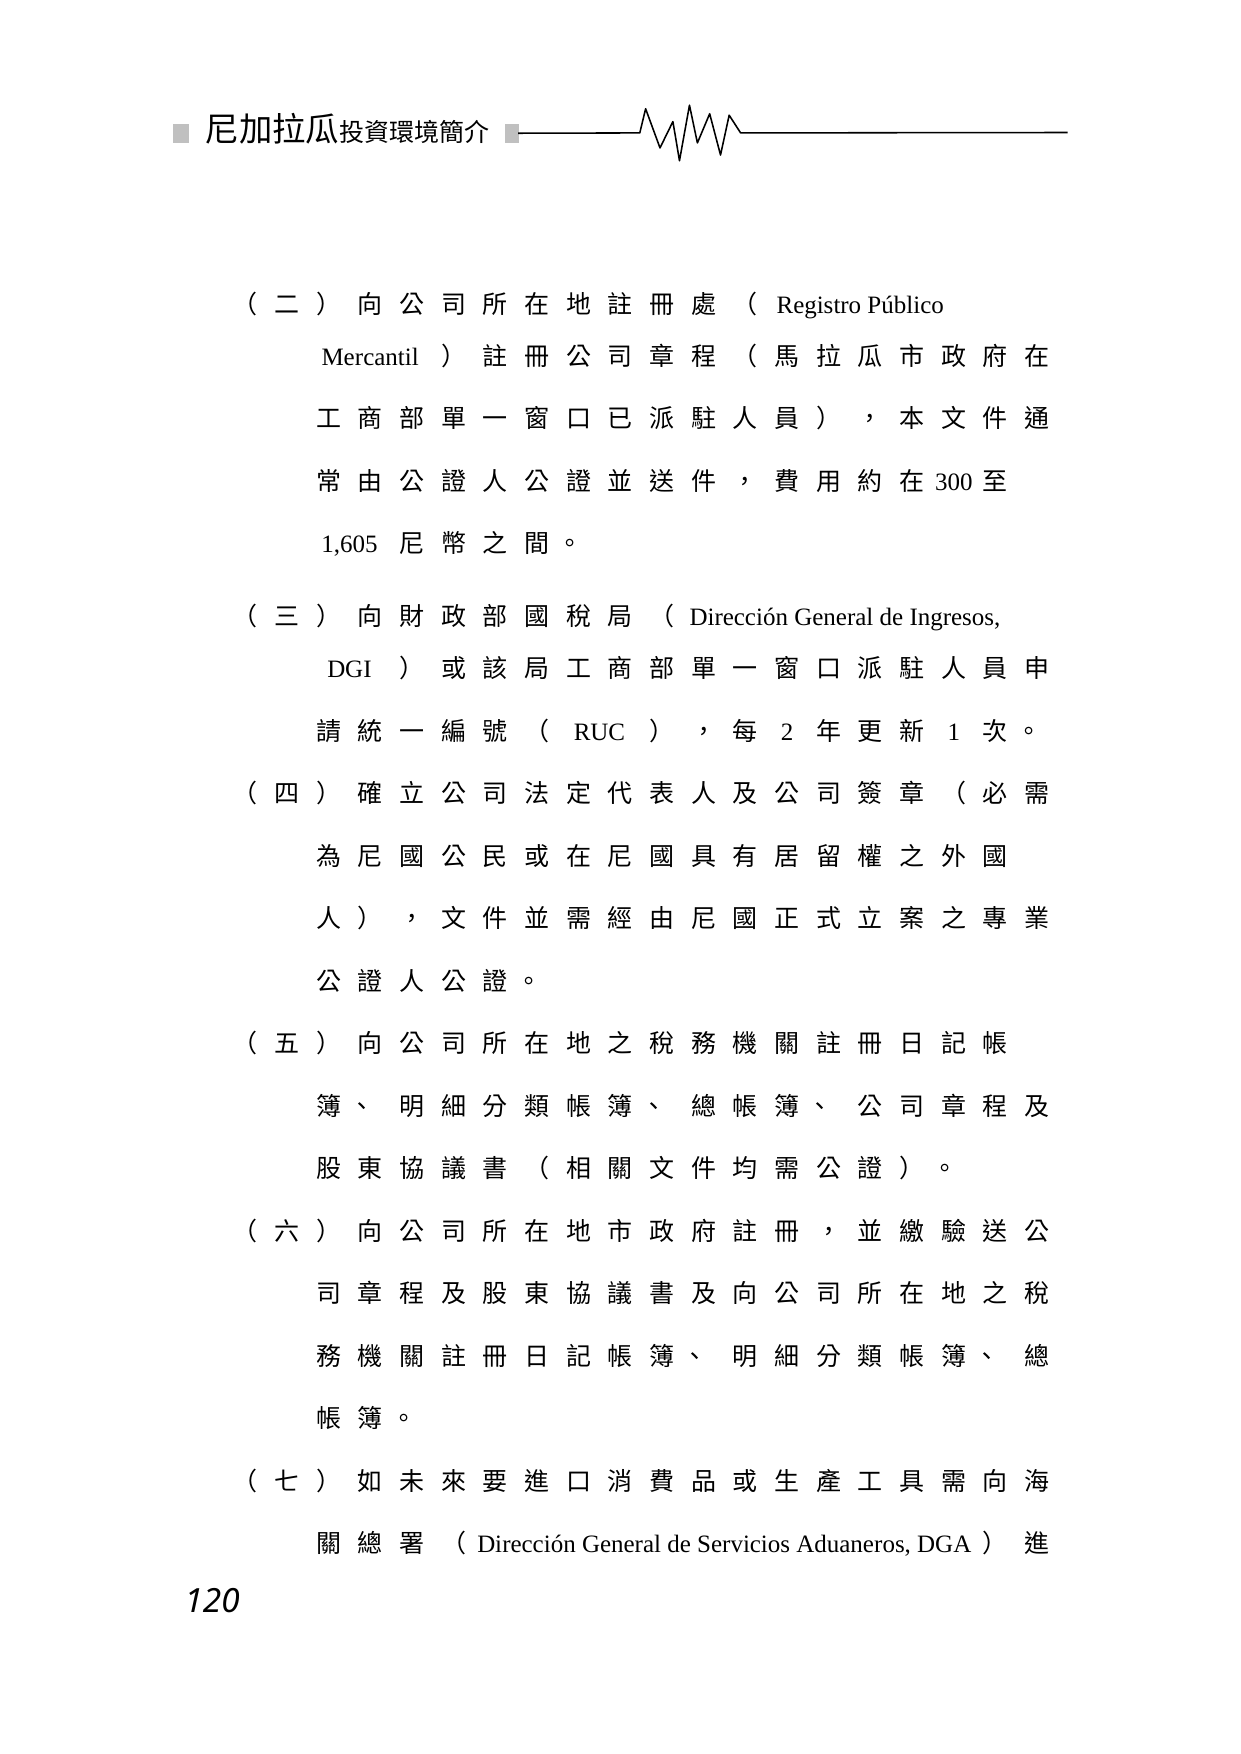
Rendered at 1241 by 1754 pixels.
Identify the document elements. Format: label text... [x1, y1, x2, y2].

text （二）向公司所在地註冊處（Registro Público Mercantil）註冊公司章程（馬拉瓜市政府在工商部單一窗口已派駐人員），本文件通常由公證人公證並送件，費用約在300至1,605尼幣之間。 [207, 250, 1058, 563]
text （六）向公司所在地市政府註冊，並繳驗送公司章程及股東協議書及向公司所在地之稅務機關註冊日記帳簿、明細分類帳簿、總帳簿。 [207, 1188, 1058, 1438]
text （三）向財政部國稅局（Dirección General de Ingresos, DGI）或該局工商部單一窗口派駐人員申請統一編號（RUC），每2年更新1次。 [207, 563, 1058, 750]
text （七）如未來要進口消費品或生產工具需向海關總署（Dirección General de Servicios Aduaneros, DGA）進 [207, 1438, 1058, 1563]
text （四）確立公司法定代表人及公司簽章（必需為尼國公民或在尼國具有居留權之外國人），文件並需經由尼國正式立案之專業公證人公證。 [207, 750, 1058, 1000]
text （五）向公司所在地之稅務機關註冊日記帳簿、明細分類帳簿、總帳簿、公司章程及股東協議書（相關文件均需公證）。 [207, 1000, 1058, 1188]
